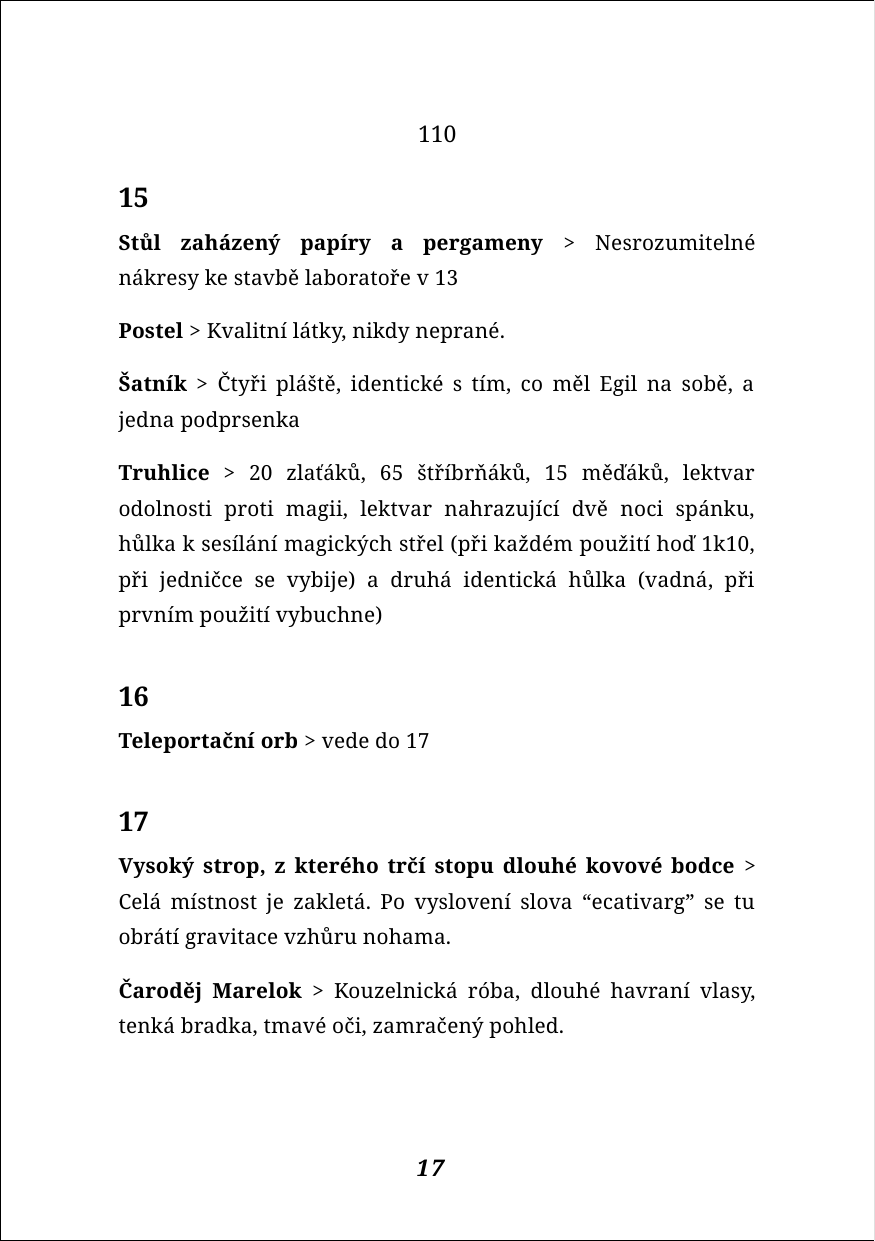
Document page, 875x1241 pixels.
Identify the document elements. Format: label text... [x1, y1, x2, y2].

text Vysoký strop, z kterého trčí stopu dlouhé kovové bodce > Celá místnost je zakletá. Po vyslovení slova “ecativarg” se tu obrátí gravitace vzhůru nohama. [118, 851, 756, 951]
subtitle 15 [118, 179, 756, 216]
text Postel > Kvalitní látky, nikdy neprané. [118, 316, 756, 345]
text Stůl zaházený papíry a pergameny > Nesrozumitelné nákresy ke stavbě laboratoře v 13 [118, 228, 756, 292]
subtitle 16 [118, 677, 756, 714]
text Šatník > Čtyři pláště, identické s tím, co měl Egil na sobě, a jedna podprsenka [118, 369, 756, 433]
text Teleportační orb > vede do 17 [118, 726, 756, 754]
text Čaroděj Marelok > Kouzelnická róba, dlouhé havraní vlasy, tenká bradka, tmavé oči, zamračený pohled. [118, 976, 756, 1040]
text Truhlice > 20 zlaťáků, 65 štříbrňáků, 15 měďáků, lektvar odolnosti proti magii, lektvar nahrazující dvě noci spánku, hůlka k sesílání magických střel (při každém použití hoď 1k10, při jedničce se vybije) a druhá identická hůlka (vadná, při prvním použití vybuchne) [118, 458, 756, 629]
subtitle 17 [118, 803, 756, 840]
